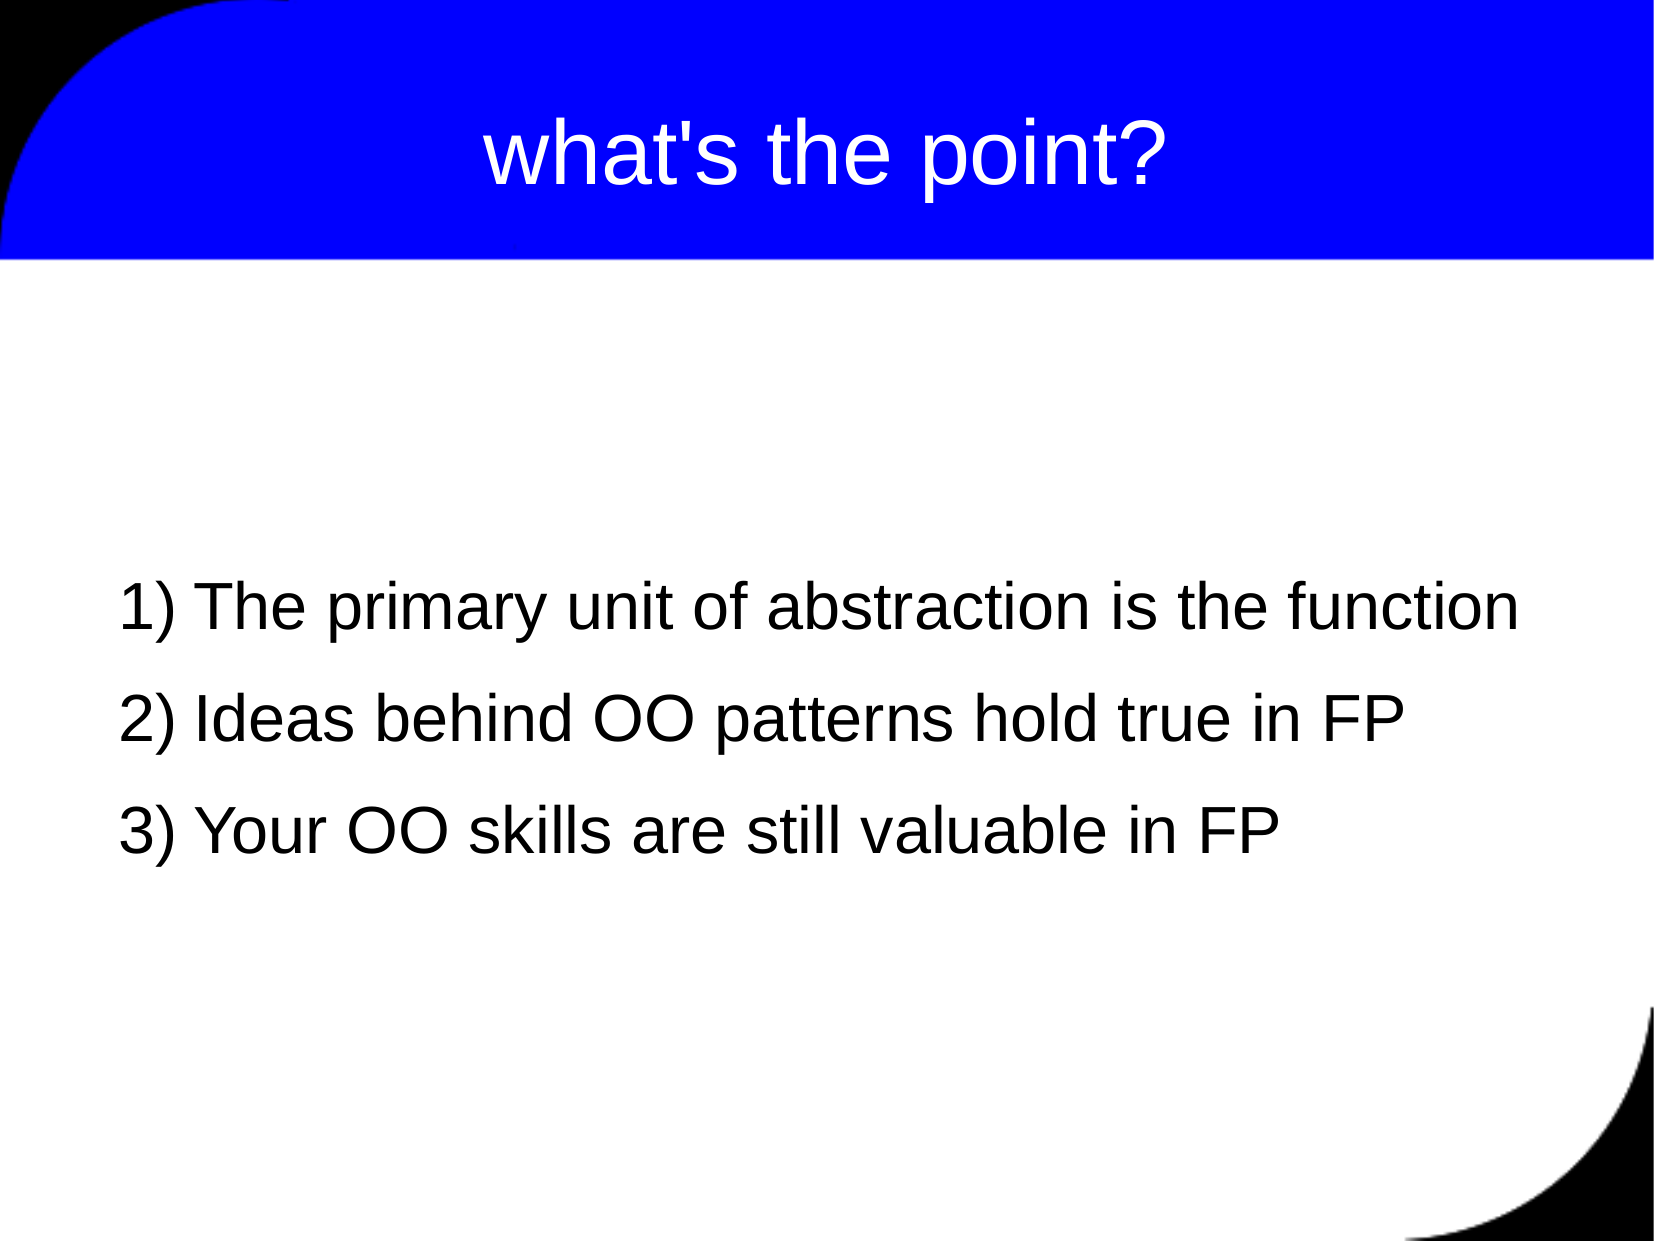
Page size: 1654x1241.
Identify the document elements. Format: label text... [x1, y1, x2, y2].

picture [0, 0, 1654, 1241]
title what's the point? [82, 56, 1571, 250]
subtitle The primary unit of abstraction is the function Ideas behind OO patterns hold true in FP Your OO skills are still valuable in FP [118, 297, 1536, 1102]
